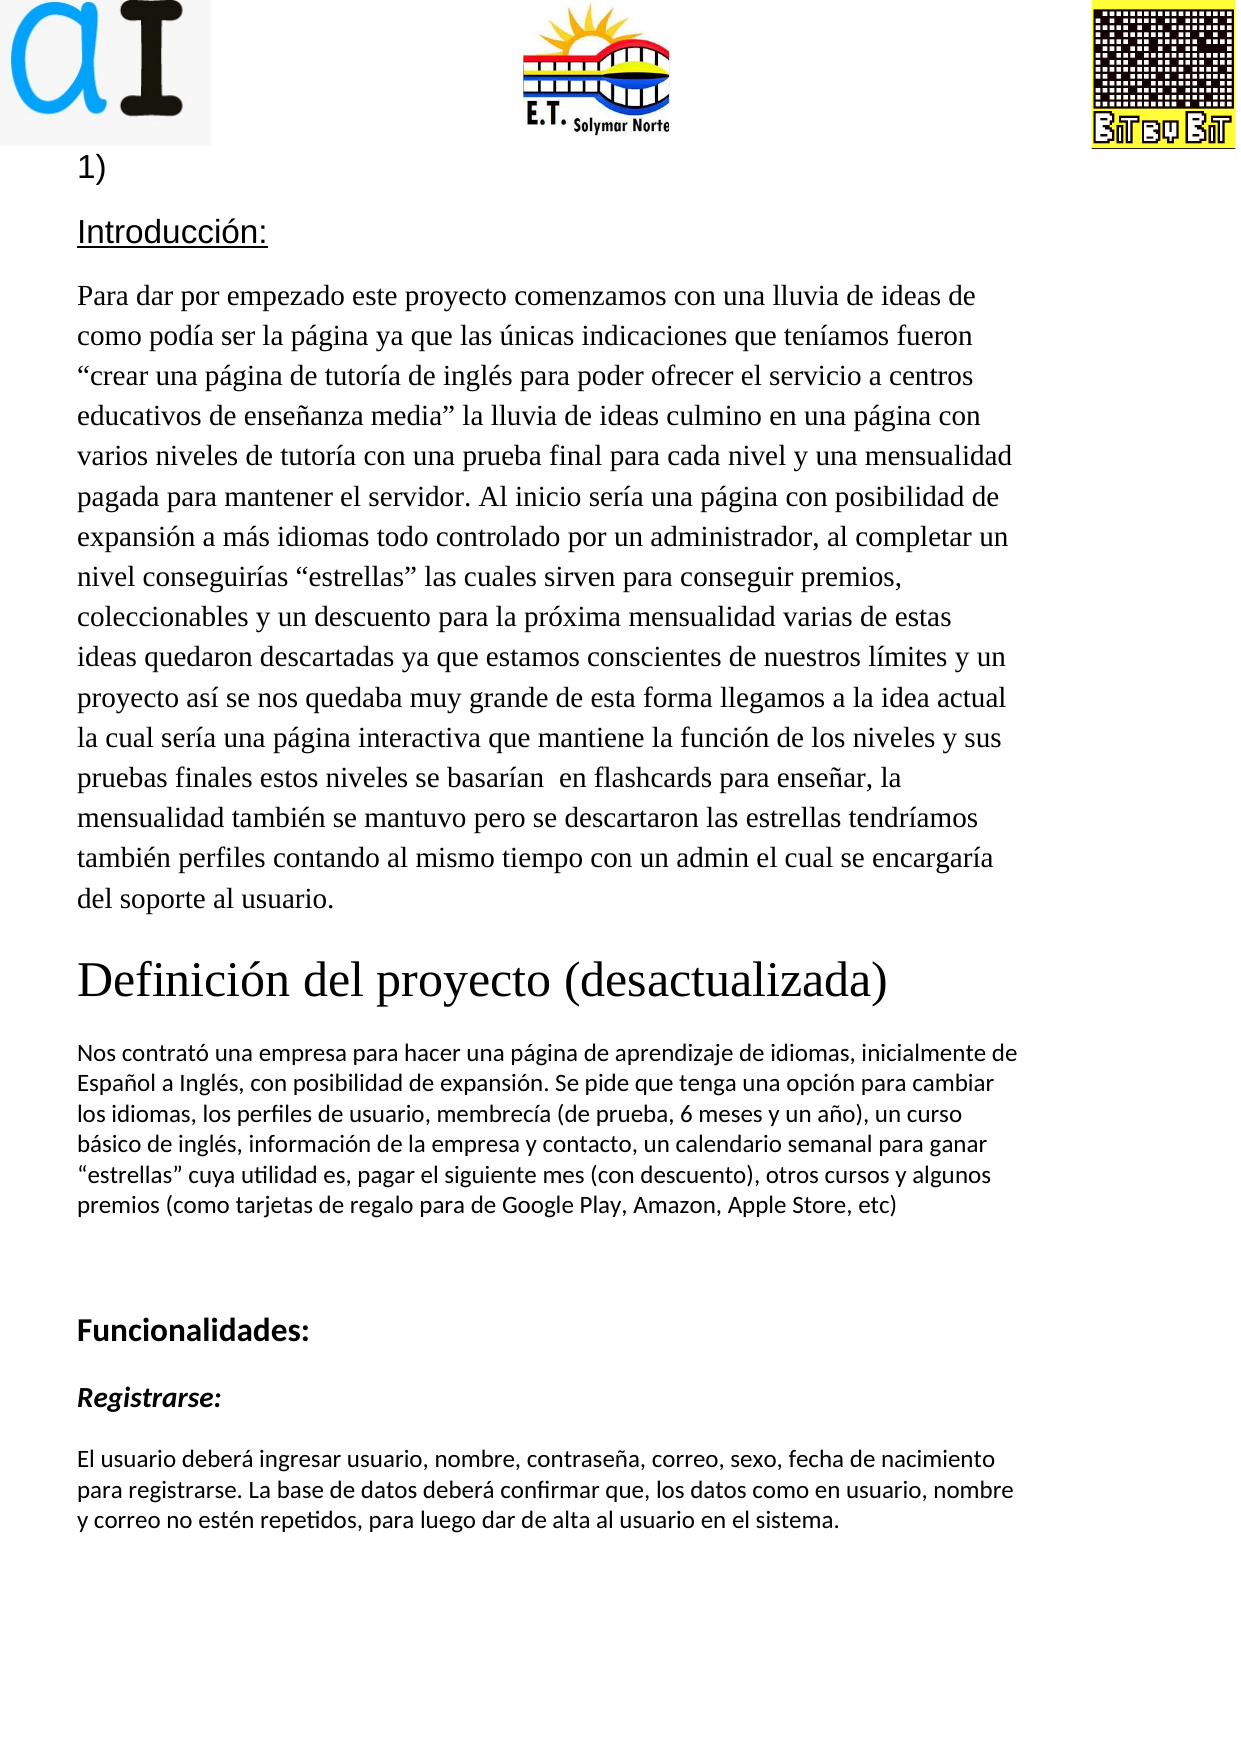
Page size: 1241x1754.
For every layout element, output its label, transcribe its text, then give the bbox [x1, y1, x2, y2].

text 1) [77, 148, 1019, 186]
text Definición del proyecto (desactualizada) [77, 950, 1019, 1008]
text Nos contrató una empresa para hacer una página de aprendizaje de idiomas, inicialmente de Español a Inglés, con posibilidad de expansión. Se pide que tenga una opción para cambiar los idiomas, los perfiles de usuario, membrecía (de prueba, 6 meses y un año), un curso básico de inglés, información de la empresa y contacto, un calendario semanal para ganar “estrellas” cuya utilidad es, pagar el siguiente mes (con descuento), otros cursos y algunos premios (como tarjetas de regalo para de Google Play, Amazon, Apple Store, etc) [77, 1037, 1019, 1220]
picture [523, 0, 670, 146]
text Funcionalidades: [77, 1309, 1019, 1349]
text Introducción: [77, 213, 1019, 251]
text Registrarse: [77, 1379, 1019, 1414]
picture [1091, 0, 1236, 149]
text El usuario deberá ingresar usuario, nombre, contraseña, correo, sexo, fecha de nacimiento para registrarse. La base de datos deberá confirmar que, los datos como en usuario, nombre y correo no estén repetidos, para luego dar de alta al usuario en el sistema. [77, 1443, 1019, 1535]
text Para dar por empezado este proyecto comenzamos con una lluvia de ideas de como podía ser la página ya que las únicas indicaciones que teníamos fueron “crear una página de tutoría de inglés para poder ofrecer el servicio a centros educativos de enseñanza media” la lluvia de ideas culmino en una página con varios niveles de tutoría con una prueba final para cada nivel y una mensualidad pagada para mantener el servidor. Al inicio sería una página con posibilidad de expansión a más idiomas todo controlado por un administrador, al completar un nivel conseguirías “estrellas” las cuales sirven para conseguir premios, coleccionables y un descuento para la próxima mensualidad varias de estas ideas quedaron descartadas ya que estamos conscientes de nuestros límites y un proyecto así se nos quedaba muy grande de esta forma llegamos a la idea actual la cual sería una página interactiva que mantiene la función de los niveles y sus pruebas finales estos niveles se basarían en flashcards para enseñar, la mensualidad también se mantuvo pero se descartaron las estrellas tendríamos también perfiles contando al mismo tiempo con un admin el cual se encargaría del soporte al usuario. [77, 278, 1019, 914]
picture [0, 0, 212, 146]
